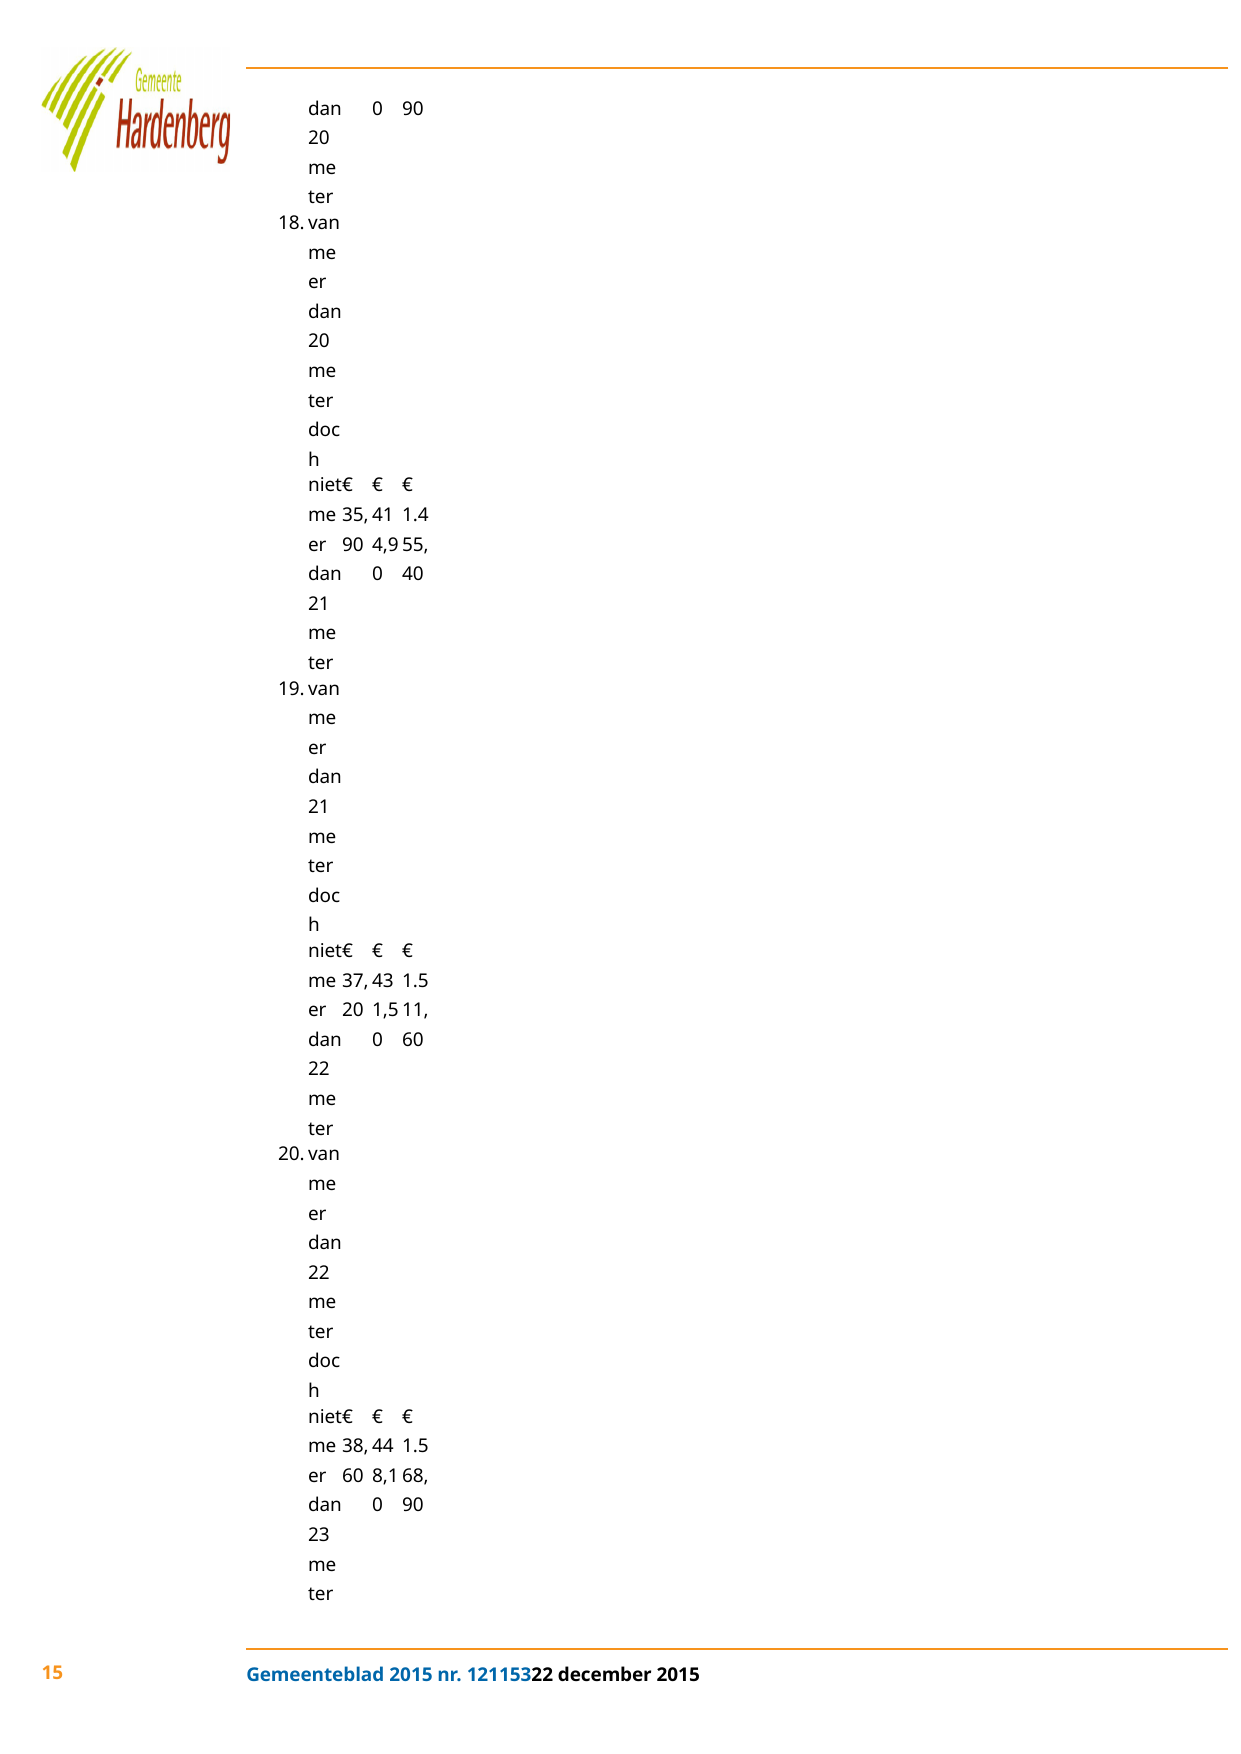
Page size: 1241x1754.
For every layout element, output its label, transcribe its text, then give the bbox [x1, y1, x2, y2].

table_cell [462, 1403, 492, 1606]
table_cell [522, 209, 552, 472]
table_cell [402, 675, 432, 937]
table_cell van meer dan 22 meter doch [308, 1141, 342, 1403]
table_cell [1032, 937, 1062, 1141]
table_cell [582, 675, 612, 937]
table_cell [248, 472, 278, 675]
table_cell [702, 95, 732, 209]
table_cell [492, 209, 522, 472]
table_cell [582, 1141, 612, 1403]
table_cell [402, 1141, 432, 1403]
table_cell [432, 472, 462, 675]
table_cell [1062, 1141, 1092, 1403]
table_cell [942, 937, 972, 1141]
table_cell [342, 95, 372, 209]
table_cell [462, 1141, 492, 1403]
table_cell [702, 675, 732, 937]
table_cell [462, 209, 492, 472]
table_cell [1122, 472, 1152, 675]
table_cell [522, 937, 552, 1141]
table_cell [1062, 1403, 1092, 1606]
table_cell [702, 1403, 732, 1606]
table_cell [972, 937, 1002, 1141]
table_cell [432, 1403, 462, 1606]
table_cell [462, 675, 492, 937]
table_cell [248, 95, 278, 209]
table_cell [1122, 1141, 1152, 1403]
table_cell [912, 1403, 942, 1606]
table_cell [462, 472, 492, 675]
table_cell niet meer dan 23 meter [308, 1403, 342, 1606]
table_cell [942, 95, 972, 209]
table_cell [552, 937, 582, 1141]
table_cell [1092, 937, 1122, 1141]
table_cell [792, 95, 822, 209]
table_cell [1122, 209, 1152, 472]
table_cell [372, 209, 402, 472]
table_cell [792, 209, 822, 472]
table_cell [432, 1141, 462, 1403]
table_cell [882, 675, 912, 937]
table_cell [1002, 95, 1032, 209]
table_cell van meer dan 21 meter doch [308, 675, 342, 937]
table_cell [552, 1141, 582, 1403]
table_cell [612, 937, 642, 1141]
table_cell [852, 472, 882, 675]
table_cell [462, 95, 492, 209]
table_cell [432, 675, 462, 937]
table_cell [822, 675, 852, 937]
table_cell [942, 1403, 972, 1606]
table_cell [342, 1141, 372, 1403]
table_cell 19. [278, 675, 308, 937]
table_cell [972, 675, 1002, 937]
table_cell [1092, 95, 1122, 209]
table_cell [972, 209, 1002, 472]
table_cell [702, 1141, 732, 1403]
table_cell [1002, 937, 1032, 1141]
table_cell [522, 675, 552, 937]
table_cell [762, 675, 792, 937]
table_cell [732, 675, 762, 937]
table_cell [642, 1141, 672, 1403]
table_cell [702, 472, 732, 675]
table_cell [432, 95, 462, 209]
table_cell [248, 1141, 278, 1403]
table_cell [1062, 209, 1092, 472]
table_cell 20. [278, 1141, 308, 1403]
table_cell [432, 209, 462, 472]
table_cell niet meer dan 21 meter [308, 472, 342, 675]
table_cell [1032, 675, 1062, 937]
table_cell [278, 1403, 308, 1606]
table_cell € 1.511,60 [402, 937, 432, 1141]
table_cell [702, 209, 732, 472]
table_cell [912, 1141, 942, 1403]
table_cell [942, 472, 972, 675]
table_cell [672, 1403, 702, 1606]
table_cell [822, 1403, 852, 1606]
table_cell [912, 675, 942, 937]
table_cell € 1.568,90 [402, 1403, 432, 1606]
table_cell [852, 95, 882, 209]
table_cell niet meer dan 22 meter [308, 937, 342, 1141]
table_cell [672, 209, 702, 472]
table_cell [852, 209, 882, 472]
table_cell [492, 675, 522, 937]
table_cell [912, 472, 942, 675]
table_cell [462, 937, 492, 1141]
table_cell [642, 675, 672, 937]
table_cell van meer dan 20 meter doch [308, 209, 342, 472]
table_cell [672, 1141, 702, 1403]
table_cell [702, 937, 732, 1141]
table_cell [552, 1403, 582, 1606]
table_cell [912, 209, 942, 472]
table_cell [492, 1403, 522, 1606]
table_cell [342, 209, 372, 472]
table_cell [762, 472, 792, 675]
table_cell [672, 95, 702, 209]
table_cell [792, 1403, 822, 1606]
table_cell [1062, 95, 1092, 209]
table_cell [792, 472, 822, 675]
table_cell [792, 1141, 822, 1403]
table_cell [822, 472, 852, 675]
picture [41, 47, 231, 172]
table_cell [642, 472, 672, 675]
table_cell [1002, 675, 1032, 937]
table_cell € 448,10 [372, 1403, 402, 1606]
table_cell [732, 95, 762, 209]
table_cell [612, 95, 642, 209]
table_cell [642, 95, 672, 209]
table_cell € 38,60 [342, 1403, 372, 1606]
table_cell [852, 675, 882, 937]
table_cell [582, 95, 612, 209]
table_cell [882, 1403, 912, 1606]
table_cell [1032, 95, 1062, 209]
table_cell [732, 937, 762, 1141]
table_cell [942, 209, 972, 472]
table_cell [522, 1403, 552, 1606]
table_cell [792, 937, 822, 1141]
table_cell [1122, 675, 1152, 937]
table_cell [1122, 937, 1152, 1141]
table_cell [762, 209, 792, 472]
table_cell [492, 1141, 522, 1403]
table_cell [1122, 1403, 1152, 1606]
table_cell € 37,20 [342, 937, 372, 1141]
table_cell [1092, 1141, 1122, 1403]
table_cell [1002, 209, 1032, 472]
table_cell [582, 209, 612, 472]
table_cell [732, 1141, 762, 1403]
table_cell 0 [372, 95, 402, 209]
table_cell [732, 1403, 762, 1606]
table_cell [1092, 1403, 1122, 1606]
table_cell [882, 937, 912, 1141]
table_cell [642, 937, 672, 1141]
table_cell € 414,90 [372, 472, 402, 675]
table_cell [372, 675, 402, 937]
table_cell [1002, 472, 1032, 675]
table_cell [612, 1141, 642, 1403]
table_cell [972, 1403, 1002, 1606]
table_cell [372, 1141, 402, 1403]
table_cell [852, 1403, 882, 1606]
table_cell [762, 1403, 792, 1606]
table_cell [972, 95, 1002, 209]
table_cell € 1.455,40 [402, 472, 432, 675]
table_cell [278, 472, 308, 675]
table_cell [552, 95, 582, 209]
table_cell [642, 1403, 672, 1606]
table_cell [822, 95, 852, 209]
table_cell [1032, 1403, 1062, 1606]
table_cell [582, 1403, 612, 1606]
table_cell [1032, 209, 1062, 472]
table_cell [672, 937, 702, 1141]
table_cell [1062, 937, 1092, 1141]
table_cell [972, 1141, 1002, 1403]
table_cell [642, 209, 672, 472]
table_cell [1032, 472, 1062, 675]
table_cell € 431,50 [372, 937, 402, 1141]
table_cell [1092, 209, 1122, 472]
table_cell [822, 937, 852, 1141]
table_cell [762, 95, 792, 209]
table_cell [822, 1141, 852, 1403]
table_cell [882, 95, 912, 209]
table_cell [1032, 1141, 1062, 1403]
table_cell [522, 1141, 552, 1403]
table_cell [492, 95, 522, 209]
table_cell [612, 472, 642, 675]
table_cell [612, 1403, 642, 1606]
table_cell [342, 675, 372, 937]
table_cell [432, 937, 462, 1141]
table_cell [1002, 1403, 1032, 1606]
table_cell [882, 1141, 912, 1403]
table_cell 90 [402, 95, 432, 209]
table_cell [852, 937, 882, 1141]
table_cell [882, 209, 912, 472]
table_cell [522, 472, 552, 675]
table_cell [552, 675, 582, 937]
table_cell [522, 95, 552, 209]
table_cell [792, 675, 822, 937]
table_cell [882, 472, 912, 675]
table_cell [492, 937, 522, 1141]
table_cell dan 20 meter [308, 95, 342, 209]
table_cell [912, 95, 942, 209]
table_cell [612, 209, 642, 472]
table_cell [552, 472, 582, 675]
table_cell [942, 675, 972, 937]
table_cell [912, 937, 942, 1141]
table_cell [1092, 675, 1122, 937]
table_cell [1002, 1141, 1032, 1403]
table_cell [582, 472, 612, 675]
table_cell [492, 472, 522, 675]
table_cell [732, 209, 762, 472]
table_cell [552, 209, 582, 472]
table_cell [852, 1141, 882, 1403]
table_cell [248, 209, 278, 472]
table_cell € 35,90 [342, 472, 372, 675]
table_cell [762, 1141, 792, 1403]
table_cell [1062, 675, 1092, 937]
table_cell [612, 675, 642, 937]
table_cell [732, 472, 762, 675]
table_cell [1062, 472, 1092, 675]
table_cell [672, 472, 702, 675]
table_cell [248, 937, 278, 1141]
table_cell [672, 675, 702, 937]
table_cell [248, 675, 278, 937]
table_cell [278, 937, 308, 1141]
table_cell [1122, 95, 1152, 209]
table_cell [248, 1403, 278, 1606]
table_cell [582, 937, 612, 1141]
table_cell [822, 209, 852, 472]
table_cell [972, 472, 1002, 675]
table_cell [762, 937, 792, 1141]
table_cell [278, 95, 308, 209]
table_cell [942, 1141, 972, 1403]
table_cell [1092, 472, 1122, 675]
table_cell 18. [278, 209, 308, 472]
table_cell [402, 209, 432, 472]
